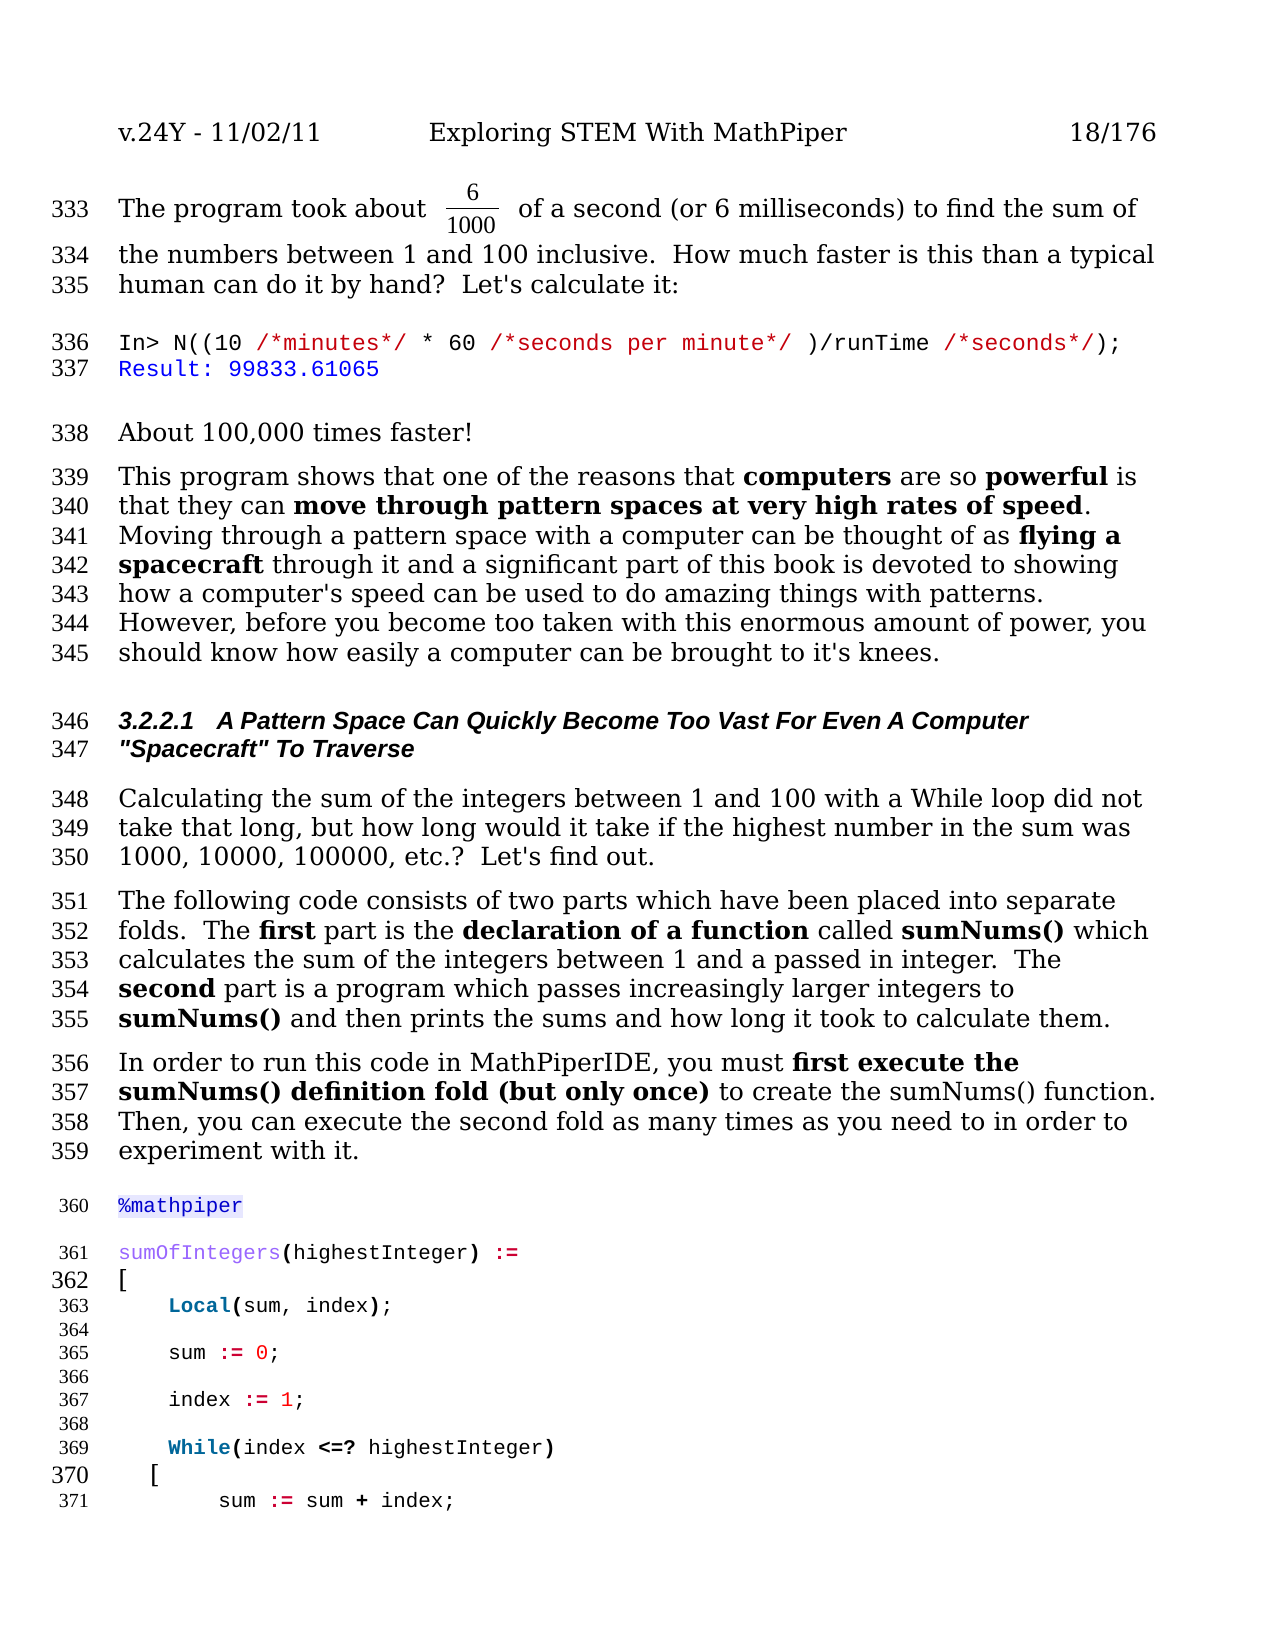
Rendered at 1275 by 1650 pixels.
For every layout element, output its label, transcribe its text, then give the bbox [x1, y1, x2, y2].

text This program shows that one of the reasons that computers are so powerful is that they can move through pattern spaces at very high rates of speed. Moving through a pattern space with a computer can be thought of as flying a spacecraft through it and a significant part of this book is devoted to showing how a computer's speed can be used to do amazing things with patterns. However, before you become too taken with this enormous amount of power, you should know how easily a computer can be brought to it's knees. [118, 462, 1157, 667]
text About 100,000 times faster! [118, 418, 1157, 447]
text sum := sum + index; [118, 1489, 1157, 1513]
text The following code consists of two parts which have been placed into separate folds. The first part is the declaration of a function called sumNums() which calculates the sum of the integers between 1 and a passed in integer. The second part is a program which passes increasingly larger integers to sumNums() and then prints the sums and how long it took to calculate them. [118, 887, 1157, 1033]
text [ [118, 1266, 1157, 1295]
text Calculating the sum of the integers between 1 and 100 with a While loop did not take that long, but how long would it take if the highest number in the sum was 1000, 10000, 100000, etc.? Let's find out. [118, 784, 1157, 872]
text In> N((10 /*minutes*/ * 60 /*seconds per minute*/ )/runTime /*seconds*/); [118, 331, 1157, 357]
text sum := 0; [118, 1342, 1157, 1366]
subtitle A Pattern Space Can Quickly Become Too Vast For Even A Computer "Spacecraft" To Traverse [118, 706, 1157, 763]
text [ [118, 1460, 1157, 1489]
text While(index <=? highestInteger) [118, 1437, 1157, 1460]
text index := 1; [118, 1389, 1157, 1413]
text %mathpiper [118, 1195, 1157, 1218]
text sumOfIntegers(highestInteger) := [118, 1242, 1157, 1266]
text In order to run this code in MathPiperIDE, you must first execute the sumNums() definition fold (but only once) to create the sumNums() function. Then, you can execute the second fold as many times as you need to in order to experiment with it. [118, 1048, 1157, 1165]
text Result: 99833.61065 [118, 357, 1157, 383]
text The program took aboutof a second (or 6 milliseconds) to find the sum of the numbers between 1 and 100 inclusive. How much faster is this than a typical human can do it by hand? Let's calculate it: [118, 177, 1157, 299]
text Local(sum, index); [118, 1295, 1157, 1318]
